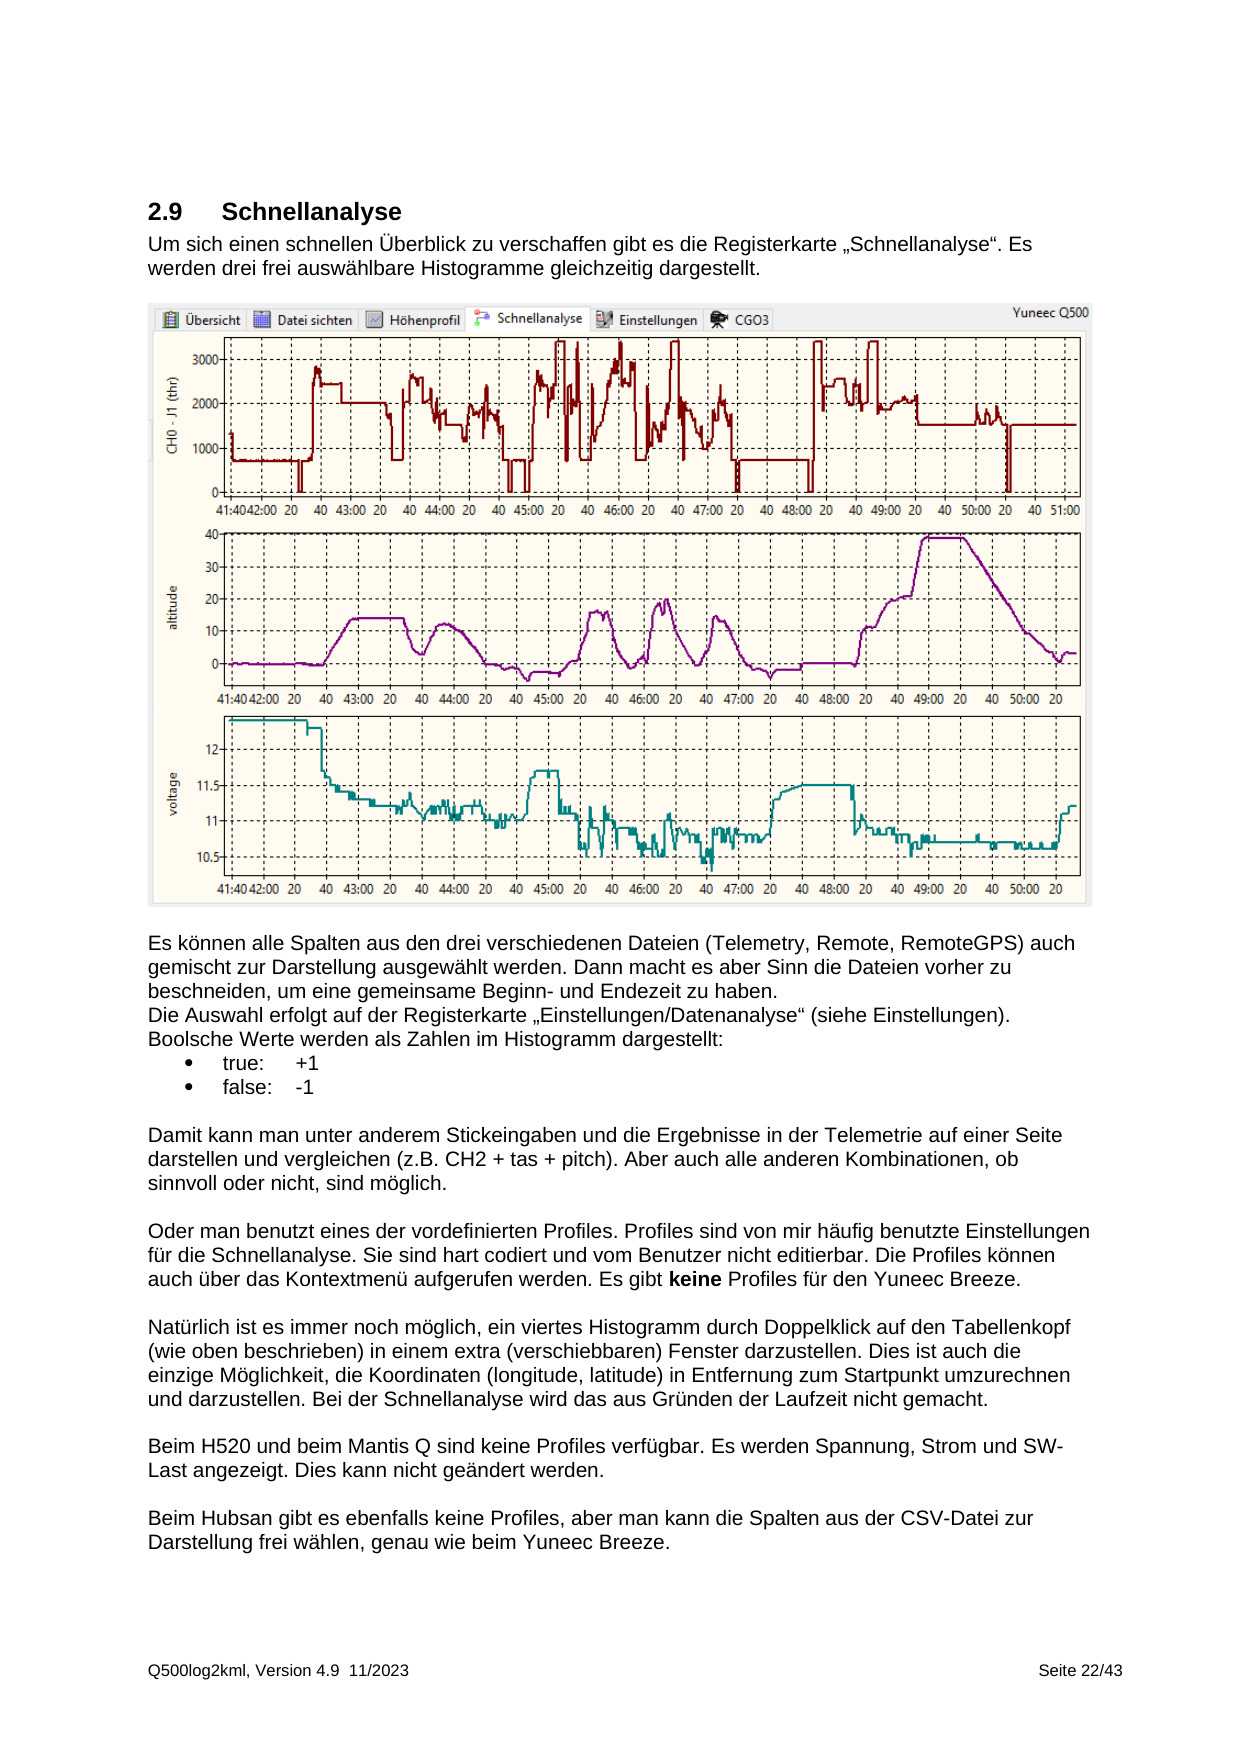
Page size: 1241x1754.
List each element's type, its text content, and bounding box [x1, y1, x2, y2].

list false: -1 [185, 1075, 1093, 1099]
text Beim H520 und beim Mantis Q sind keine Profiles verfügbar. Es werden Spannung, Strom und SW-Last angezeigt. Dies kann nicht geändert werden. [148, 1434, 1093, 1482]
list true: +1 [185, 1051, 1093, 1075]
subtitle Schnellanalyse [148, 197, 1093, 225]
text Oder man benutzt eines der vordefinierten Profiles. Profiles sind von mir häufig benutzte Einstellungen für die Schnellanalyse. Sie sind hart codiert und vom Benutzer nicht editierbar. Die Profiles können auch über das Kontextmenü aufgerufen werden. Es gibt keine Profiles für den Yuneec Breeze. [148, 1219, 1093, 1291]
text Es können alle Spalten aus den drei verschiedenen Dateien (Telemetry, Remote, RemoteGPS) auch gemischt zur Darstellung ausgewählt werden. Dann macht es aber Sinn die Dateien vorher zu beschneiden, um eine gemeinsame Beginn- und Endezeit zu haben. [148, 931, 1093, 1003]
text Die Auswahl erfolgt auf der Registerkarte „Einstellungen/Datenanalyse“ (siehe Einstellungen). [148, 1003, 1093, 1027]
text Boolsche Werte werden als Zahlen im Histogramm dargestellt: [148, 1027, 1093, 1051]
text Natürlich ist es immer noch möglich, ein viertes Histogramm durch Doppelklick auf den Tabellenkopf (wie oben beschrieben) in einem extra (verschiebbaren) Fenster darzustellen. Dies ist auch die einzige Möglichkeit, die Koordinaten (longitude, latitude) in Entfernung zum Startpunkt umzurechnen und darzustellen. Bei der Schnellanalyse wird das aus Gründen der Laufzeit nicht gemacht. [148, 1314, 1093, 1410]
picture [147, 303, 1093, 907]
text Beim Hubsan gibt es ebenfalls keine Profiles, aber man kann die Spalten aus der CSV-Datei zur Darstellung frei wählen, genau wie beim Yuneec Breeze. [148, 1506, 1093, 1554]
text Damit kann man unter anderem Stickeingaben und die Ergebnisse in der Telemetrie auf einer Seite darstellen und vergleichen (z.B. CH2 + tas + pitch). Aber auch alle anderen Kombinationen, ob sinnvoll oder nicht, sind möglich. [148, 1123, 1093, 1195]
text Um sich einen schnellen Überblick zu verschaffen gibt es die Registerkarte „Schnellanalyse“. Es werden drei frei auswählbare Histogramme gleichzeitig dargestellt. [148, 232, 1093, 279]
